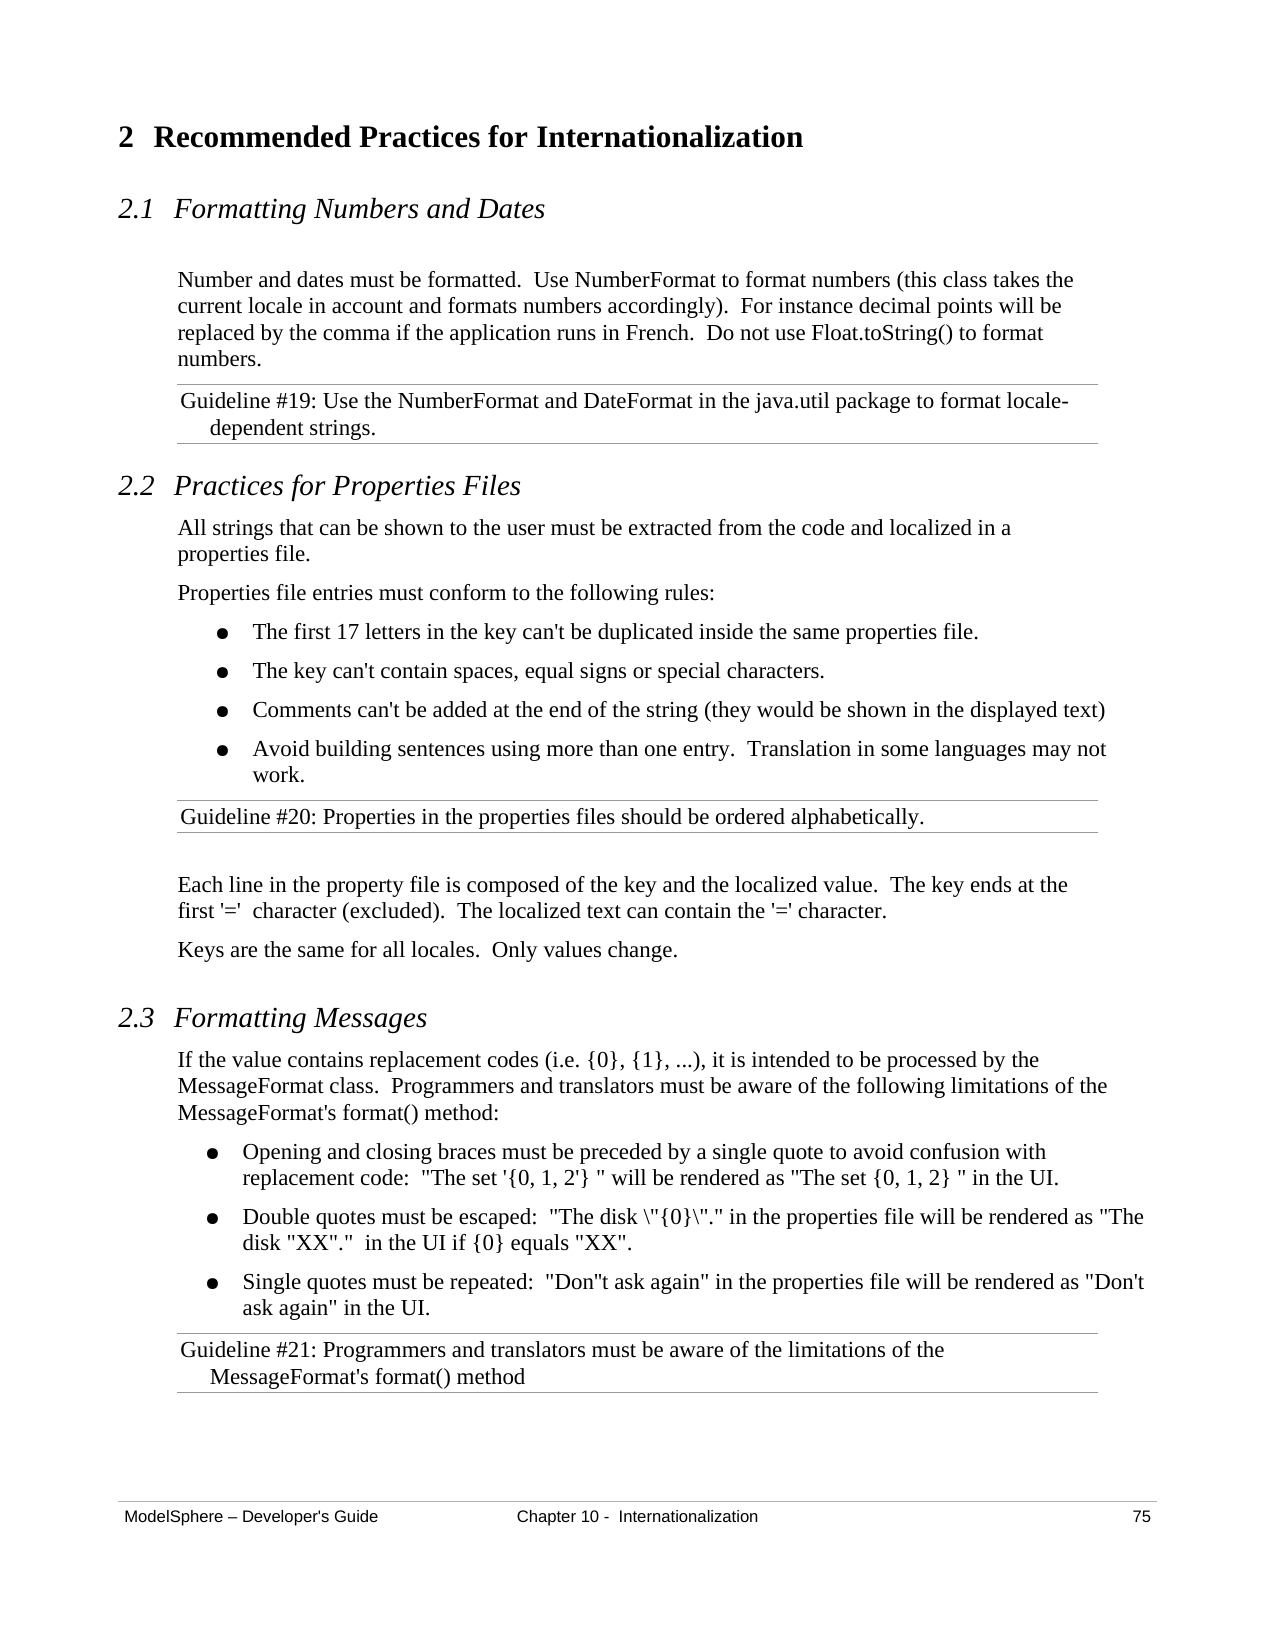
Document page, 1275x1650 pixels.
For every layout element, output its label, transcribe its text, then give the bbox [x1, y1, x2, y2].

subtitle Practices for Properties Files [118, 468, 1157, 501]
text Number and dates must be formatted. Use NumberFormat to format numbers (this class takes the current locale in account and formats numbers accordingly). For instance decimal points will be replaced by the comma if the application runs in French. Do not use Float.toString() to format numbers. [177, 266, 1109, 372]
list The key can't contain spaces, equal signs or special characters. [215, 657, 1109, 683]
text Each line in the property file is composed of the key and the localized value. The key ends at the first '=' character (excluded). The localized text can contain the '=' character. [177, 871, 1109, 924]
subtitle Formatting Messages [118, 1000, 1157, 1034]
list Comments can't be added at the end of the string (they would be shown in the displayed text) [215, 696, 1109, 722]
list Double quotes must be escaped: "The disk \"{0}\"." in the properties file will be rendered as "The disk "XX"." in the UI if {0} equals "XX". [236, 1203, 1157, 1256]
list Single quotes must be repeated: "Don''t ask again" in the properties file will be rendered as "Don't ask again" in the UI. [236, 1268, 1157, 1321]
list Programmers and translators must be aware of the limitations of the MessageFormat's format() method [177, 1334, 1098, 1392]
subtitle Formatting Numbers and Dates [118, 191, 1157, 225]
list Avoid building sentences using more than one entry. Translation in some languages may not work. [215, 734, 1109, 787]
text Properties file entries must conform to the following rules: [177, 579, 1109, 606]
text All strings that can be shown to the user must be extracted from the code and localized in a properties file. [177, 514, 1109, 567]
text Keys are the same for all locales. Only values change. [177, 936, 1109, 963]
list Opening and closing braces must be preceded by a single quote to avoid confusion with replacement code: "The set '{0, 1, 2'} " will be rendered as "The set {0, 1, 2} " in the UI. [236, 1138, 1157, 1190]
text If the value contains replacement codes (i.e. {0}, {1}, ...), it is intended to be processed by the MessageFormat class. Programmers and translators must be aware of the following limitations of the MessageFormat's format() method: [177, 1046, 1109, 1125]
subtitle Recommended Practices for Internationalization [118, 118, 1157, 154]
list The first 17 letters in the key can't be duplicated inside the same properties file. [215, 618, 1109, 644]
list Properties in the properties files should be ordered alphabetically. [177, 801, 1098, 832]
list Use the NumberFormat and DateFormat in the java.util package to format locale-dependent strings. [177, 385, 1098, 443]
